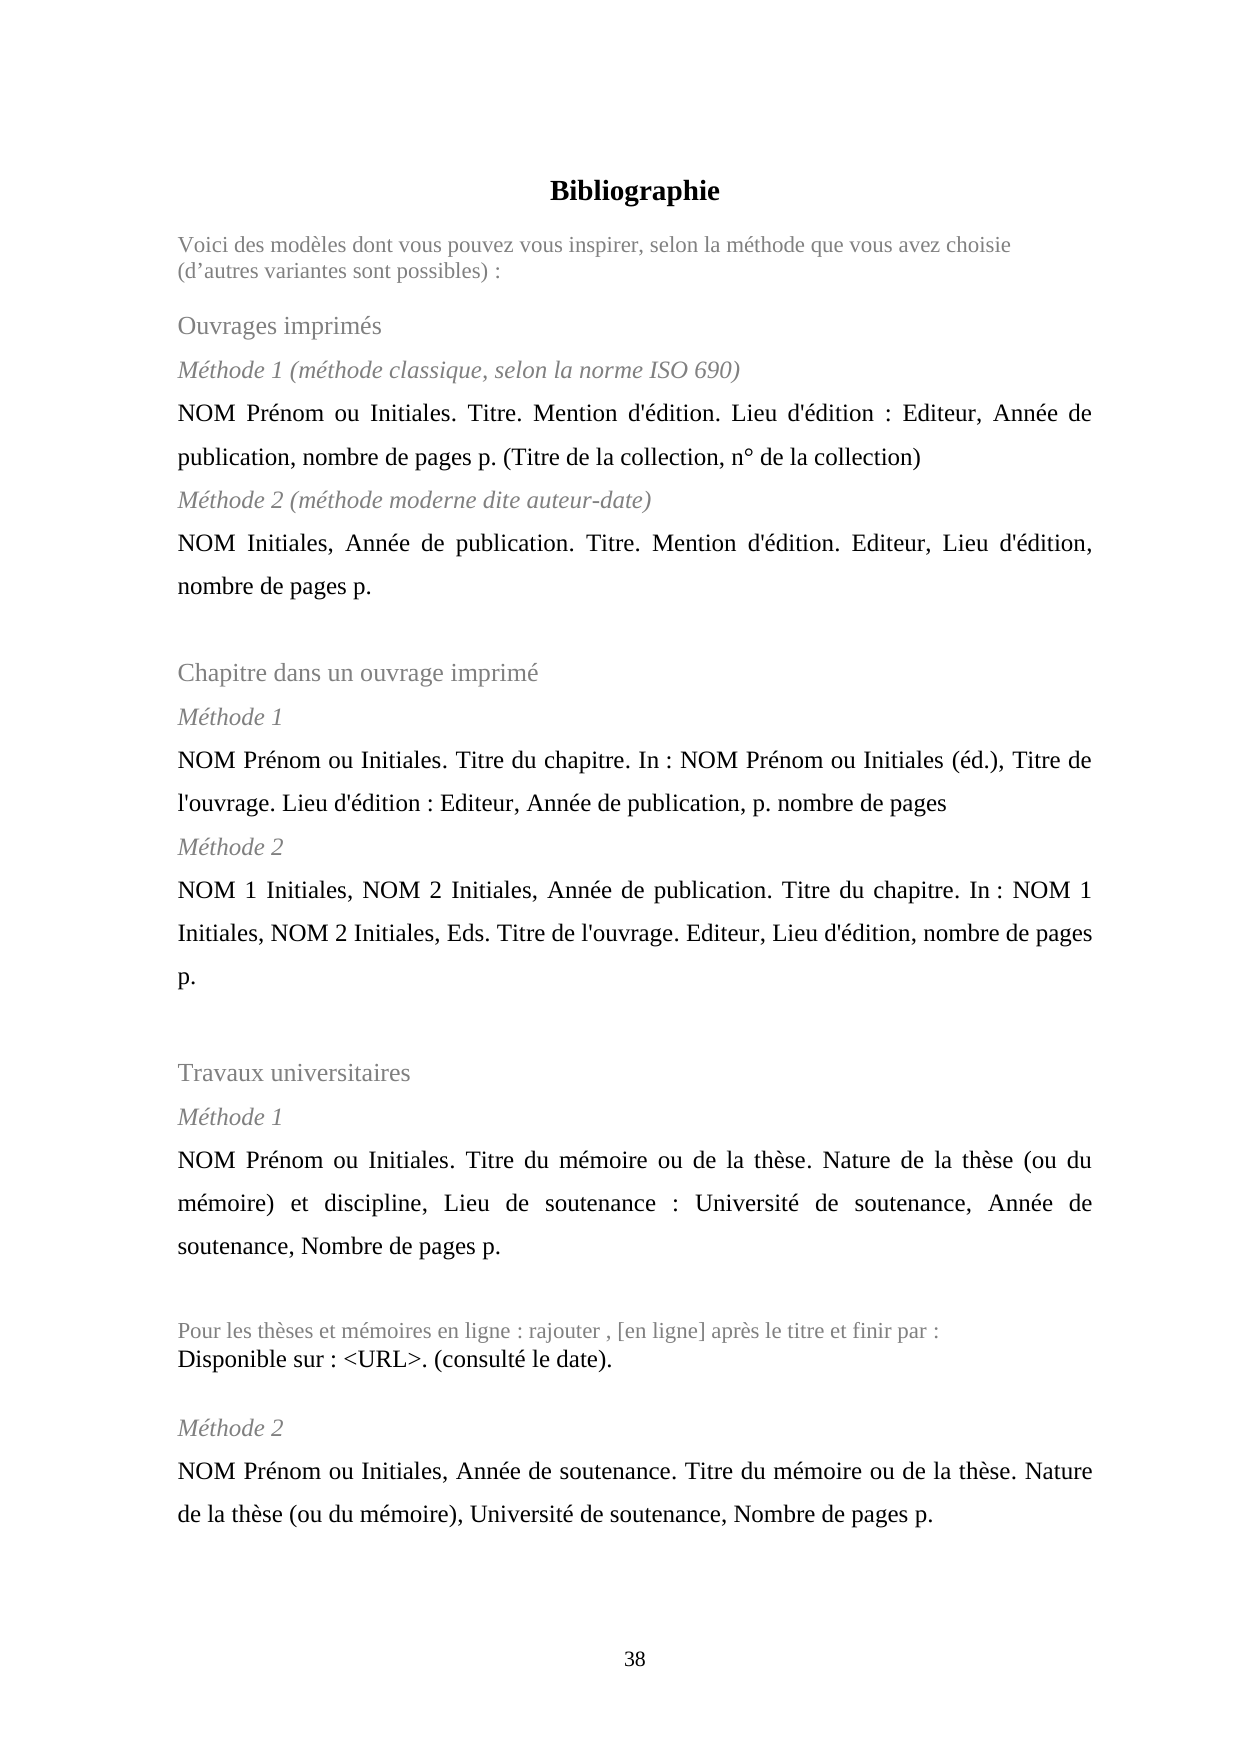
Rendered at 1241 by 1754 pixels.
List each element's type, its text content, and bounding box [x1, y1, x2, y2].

text Voici des modèles dont vous pouvez vous inspirer, selon la méthode que vous avez choisie (d’autres variantes sont possibles) : [177, 231, 1092, 284]
text NOM Prénom ou Initiales. Titre. Mention d'édition. Lieu d'édition : Editeur, Année de publication, nombre de pages p. (Titre de la collection, n° de la collection) [177, 398, 1092, 470]
text Disponible sur : <URL>. (consulté le date). [177, 1344, 1092, 1372]
text Méthode 2 [177, 1413, 1092, 1442]
text Bibliographie [177, 173, 1092, 206]
text NOM Initiales, Année de publication. Titre. Mention d'édition. Editeur, Lieu d'édition, nombre de pages p. [177, 528, 1092, 600]
text Pour les thèses et mémoires en ligne : rajouter , [en ligne] après le titre et finir par : [177, 1317, 1092, 1344]
text Méthode 2 [177, 832, 1092, 860]
text NOM Prénom ou Initiales, Année de soutenance. Titre du mémoire ou de la thèse. Nature de la thèse (ou du mémoire), Université de soutenance, Nombre de pages p. [177, 1456, 1092, 1528]
text Méthode 2 (méthode moderne dite auteur-date) [177, 485, 1092, 513]
text NOM Prénom ou Initiales. Titre du mémoire ou de la thèse. Nature de la thèse (ou du mémoire) et discipline, Lieu de soutenance : Université de soutenance, Année de soutenance, Nombre de pages p. [177, 1145, 1092, 1260]
text Méthode 1 [177, 702, 1092, 731]
text Travaux universitaires [177, 1057, 1092, 1087]
text Méthode 1 [177, 1102, 1092, 1131]
text NOM 1 Initiales, NOM 2 Initiales, Année de publication. Titre du chapitre. In : NOM 1 Initiales, NOM 2 Initiales, Eds. Titre de l'ouvrage. Editeur, Lieu d'édition, nombre de pages p. [177, 875, 1092, 990]
text Ouvrages imprimés [177, 310, 1092, 340]
text Chapitre dans un ouvrage imprimé [177, 657, 1092, 687]
text Méthode 1 (méthode classique, selon la norme ISO 690) [177, 355, 1092, 384]
text NOM Prénom ou Initiales. Titre du chapitre. In : NOM Prénom ou Initiales (éd.), Titre de l'ouvrage. Lieu d'édition : Editeur, Année de publication, p. nombre de pages [177, 745, 1092, 817]
